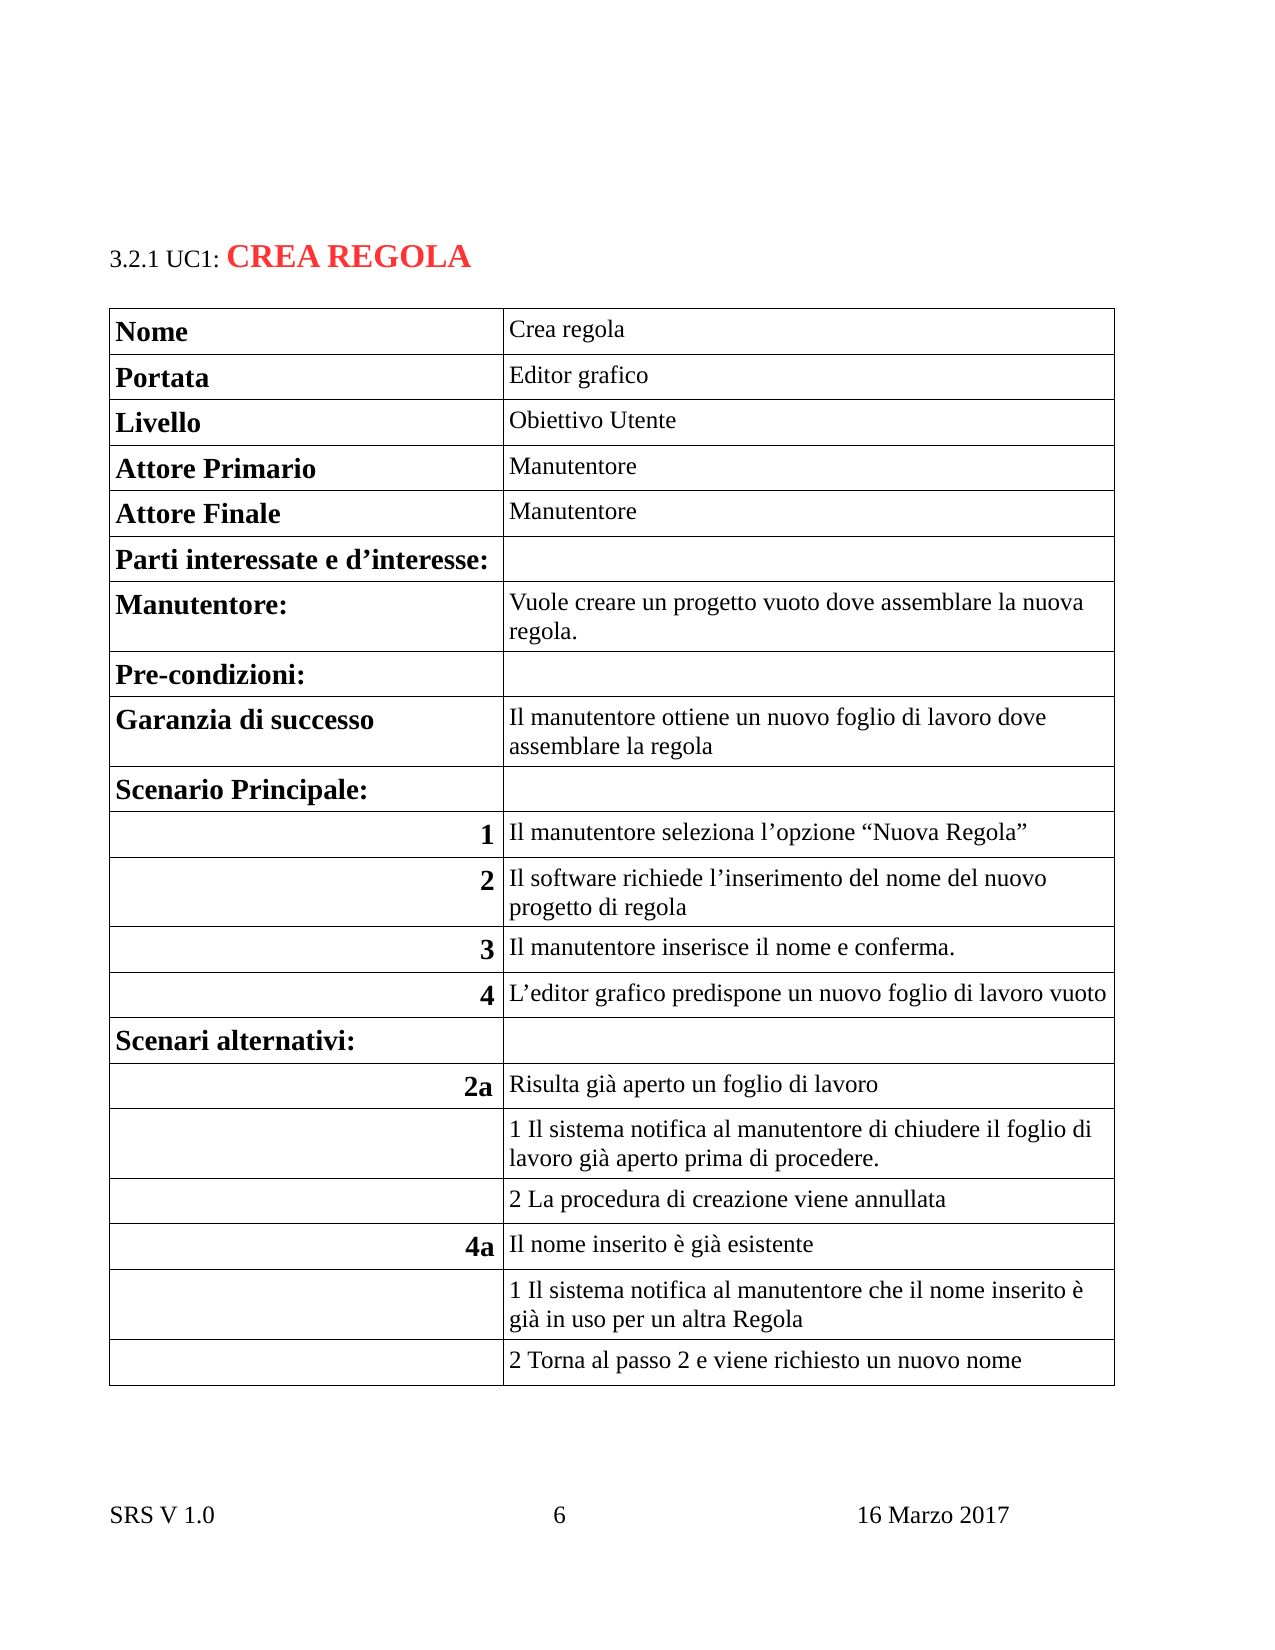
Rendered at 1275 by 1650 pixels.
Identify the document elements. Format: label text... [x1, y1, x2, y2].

table_cell Il manutentore seleziona l’opzione “Nuova Regola” [504, 812, 1114, 857]
table_cell Portata [110, 355, 503, 399]
table_cell [110, 1340, 503, 1385]
table_cell Parti interessate e d’interesse: [110, 537, 503, 581]
table_cell 4a [110, 1224, 503, 1269]
table_cell 4 [110, 973, 503, 1017]
table_cell Manutentore: [110, 582, 503, 651]
table_cell Scenari alternativi: [110, 1018, 503, 1063]
text 3.2.1 UC1: CREA REGOLA [109, 236, 1162, 274]
table_cell 3 [110, 927, 503, 972]
table_cell Obiettivo Utente [504, 400, 1114, 445]
table_cell 2 [110, 858, 503, 926]
table_cell 2a [110, 1064, 503, 1108]
table_cell Il manutentore ottiene un nuovo foglio di lavoro dove assemblare la regola [504, 697, 1114, 766]
table_cell [110, 1109, 503, 1178]
table_cell L’editor grafico predispone un nuovo foglio di lavoro vuoto [504, 973, 1114, 1017]
table_cell [504, 652, 1114, 696]
table_cell Garanzia di successo [110, 697, 503, 766]
table_cell Attore Finale [110, 491, 503, 536]
table_cell Editor grafico [504, 355, 1114, 399]
table_cell Risulta già aperto un foglio di lavoro [504, 1064, 1114, 1108]
table_cell [504, 537, 1114, 581]
table_cell Pre-condizioni: [110, 652, 503, 696]
table_cell Scenario Principale: [110, 767, 503, 811]
table_cell 2 La procedura di creazione viene annullata [504, 1179, 1114, 1223]
table_cell 1 [110, 812, 503, 857]
table_cell Il nome inserito è già esistente [504, 1224, 1114, 1269]
table_cell 2 Torna al passo 2 e viene richiesto un nuovo nome [504, 1340, 1114, 1385]
table_header Nome [110, 309, 503, 354]
table_cell 1 Il sistema notifica al manutentore che il nome inserito è già in uso per un altra Regola [504, 1270, 1114, 1339]
table_cell Il manutentore inserisce il nome e conferma. [504, 927, 1114, 972]
table_cell Vuole creare un progetto vuoto dove assemblare la nuova regola. [504, 582, 1114, 651]
table_header Crea regola [504, 309, 1114, 354]
table_cell Livello [110, 400, 503, 445]
table_cell [504, 1018, 1114, 1063]
table_cell Il software richiede l’inserimento del nome del nuovo progetto di regola [504, 858, 1114, 926]
table_cell [110, 1179, 503, 1223]
table_cell Manutentore [504, 446, 1114, 490]
table_cell Manutentore [504, 491, 1114, 536]
table_cell [504, 767, 1114, 811]
table_cell 1 Il sistema notifica al manutentore di chiudere il foglio di lavoro già aperto prima di procedere. [504, 1109, 1114, 1178]
table_cell Attore Primario [110, 446, 503, 490]
table_cell [110, 1270, 503, 1339]
